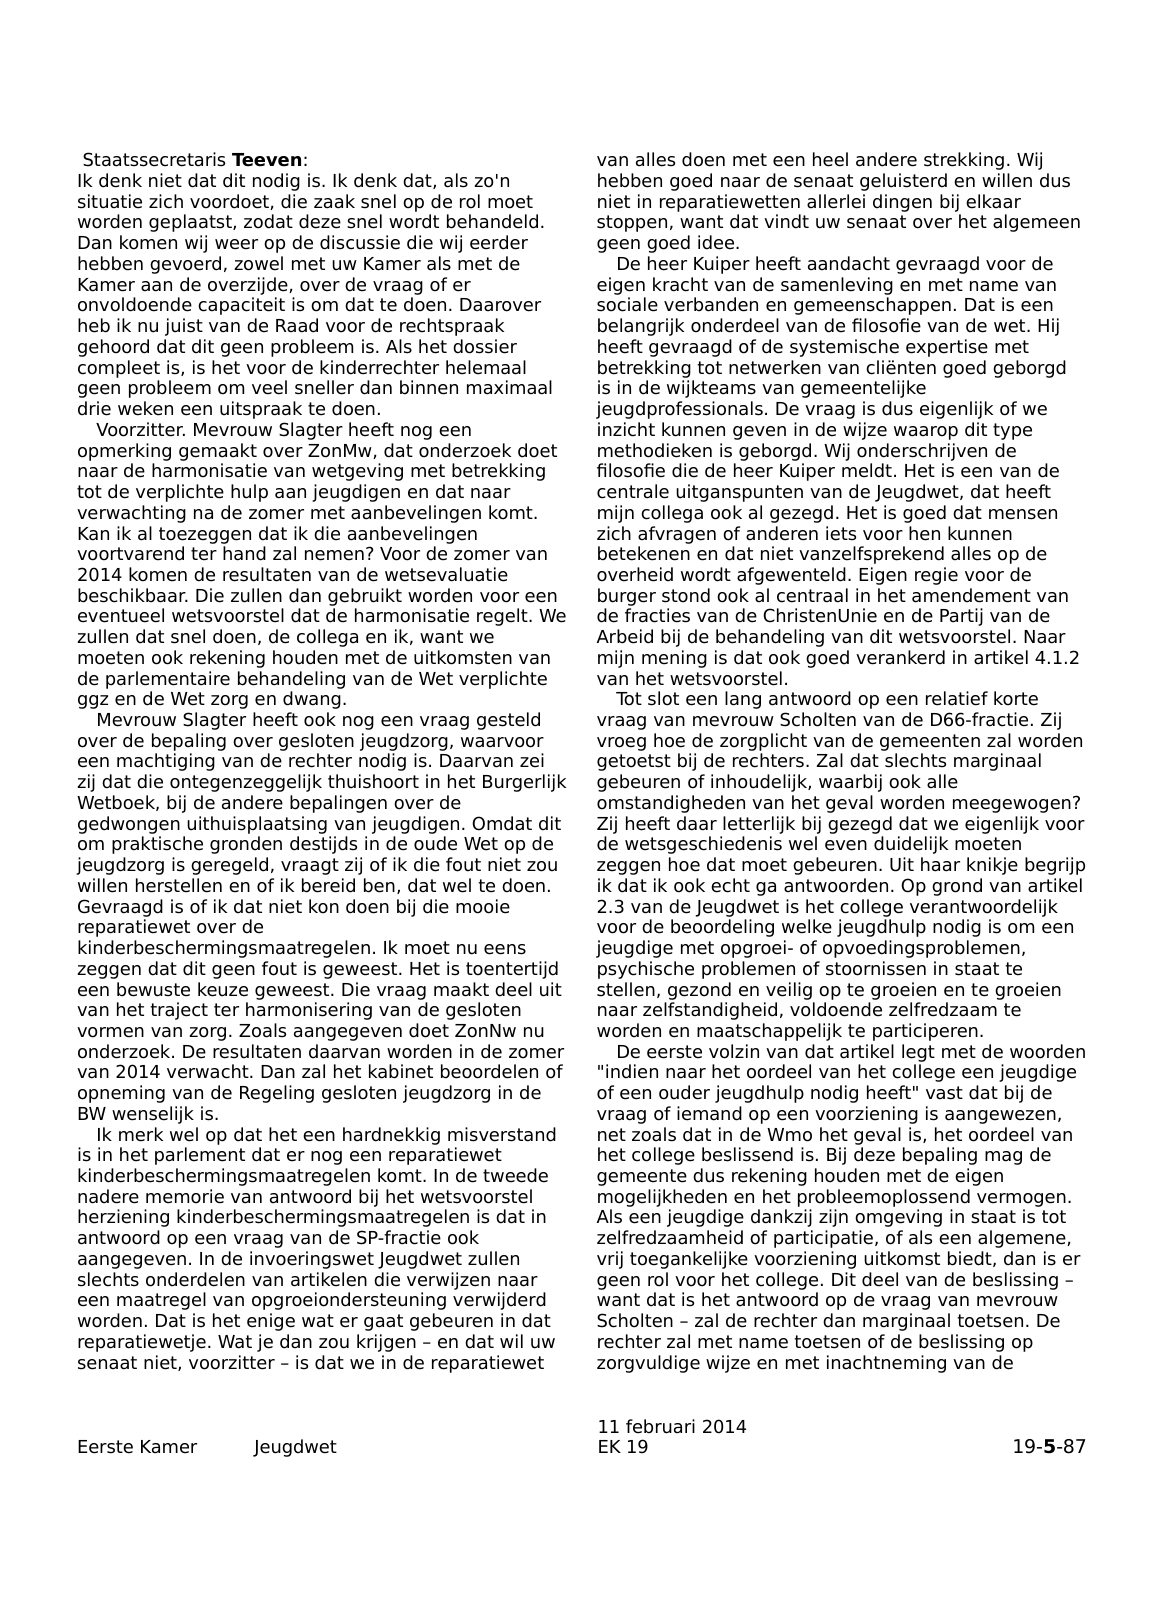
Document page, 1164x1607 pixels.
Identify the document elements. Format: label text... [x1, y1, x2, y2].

text De heer Kuiper heeft aandacht gevraagd voor de eigen kracht van de samenleving en met name van sociale verbanden en gemeenschappen. Dat is een belangrijk onderdeel van de filosofie van de wet. Hij heeft gevraagd of de systemische expertise met betrekking tot netwerken van cliënten goed geborgd is in de wijkteams van gemeentelijke jeugdprofessionals. De vraag is dus eigenlijk of we inzicht kunnen geven in de wijze waarop dit type methodieken is geborgd. Wij onderschrijven de filosofie die de heer Kuiper meldt. Het is een van de centrale uitganspunten van de Jeugdwet, dat heeft mijn collega ook al gezegd. Het is goed dat mensen zich afvragen of anderen iets voor hen kunnen betekenen en dat niet vanzelfsprekend alles op de overheid wordt afgewenteld. Eigen regie voor de burger stond ook al centraal in het amendement van de fracties van de ChristenUnie en de Partij van de Arbeid bij de behandeling van dit wetsvoorstel. Naar mijn mening is dat ook goed verankerd in artikel 4.1.2 van het wetsvoorstel. [596, 254, 1087, 689]
text van alles doen met een heel andere strekking. Wij hebben goed naar de senaat geluisterd en willen dus niet in reparatiewetten allerlei dingen bij elkaar stoppen, want dat vindt uw senaat over het algemeen geen goed idee. [596, 150, 1087, 254]
text Ik denk niet dat dit nodig is. Ik denk dat, als zo'n situatie zich voordoet, die zaak snel op de rol moet worden geplaatst, zodat deze snel wordt behandeld. Dan komen wij weer op de discussie die wij eerder hebben gevoerd, zowel met uw Kamer als met de Kamer aan de overzijde, over de vraag of er onvoldoende capaciteit is om dat te doen. Daarover heb ik nu juist van de Raad voor de rechtspraak gehoord dat dit geen probleem is. Als het dossier compleet is, is het voor de kinderrechter helemaal geen probleem om veel sneller dan binnen maximaal drie weken een uitspraak te doen. [77, 171, 567, 420]
text De eerste volzin van dat artikel legt met de woorden "indien naar het oordeel van het college een jeugdige of een ouder jeugdhulp nodig heeft" vast dat bij de vraag of iemand op een voorziening is aangewezen, net zoals dat in de Wmo het geval is, het oordeel van het college beslissend is. Bij deze bepaling mag de gemeente dus rekening houden met de eigen mogelijkheden en het probleemoplossend vermogen. Als een jeugdige dankzij zijn omgeving in staat is tot zelfredzaamheid of participatie, of als een algemene, vrij toegankelijke voorziening uitkomst biedt, dan is er geen rol voor het college. Dit deel van de beslissing – want dat is het antwoord op de vraag van mevrouw Scholten – zal de rechter dan marginaal toetsen. De rechter zal met name toetsen of de beslissing op zorgvuldige wijze en met inachtneming van de [596, 1042, 1087, 1373]
text Tot slot een lang antwoord op een relatief korte vraag van mevrouw Scholten van de D66-fractie. Zij vroeg hoe de zorgplicht van de gemeenten zal worden getoetst bij de rechters. Zal dat slechts marginaal gebeuren of inhoudelijk, waarbij ook alle omstandigheden van het geval worden meegewogen? Zij heeft daar letterlijk bij gezegd dat we eigenlijk voor de wetsgeschiedenis wel even duidelijk moeten zeggen hoe dat moet gebeuren. Uit haar knikje begrijp ik dat ik ook echt ga antwoorden. Op grond van artikel 2.3 van de Jeugdwet is het college verantwoordelijk voor de beoordeling welke jeugdhulp nodig is om een jeugdige met opgroei- of opvoedingsproblemen, psychische problemen of stoornissen in staat te stellen, gezond en veilig op te groeien en te groeien naar zelfstandigheid, voldoende zelfredzaam te worden en maatschappelijk te participeren. [596, 689, 1087, 1042]
text Mevrouw Slagter heeft ook nog een vraag gesteld over de bepaling over gesloten jeugdzorg, waarvoor een machtiging van de rechter nodig is. Daarvan zei zij dat die ontegenzeggelijk thuishoort in het Burgerlijk Wetboek, bij de andere bepalingen over de gedwongen uithuisplaatsing van jeugdigen. Omdat dit om praktische gronden destijds in de oude Wet op de jeugdzorg is geregeld, vraagt zij of ik die fout niet zou willen herstellen en of ik bereid ben, dat wel te doen. Gevraagd is of ik dat niet kon doen bij die mooie reparatiewet over de kinderbeschermingsmaatregelen. Ik moet nu eens zeggen dat dit geen fout is geweest. Het is toentertijd een bewuste keuze geweest. Die vraag maakt deel uit van het traject ter harmonisering van de gesloten vormen van zorg. Zoals aangegeven doet ZonNw nu onderzoek. De resultaten daarvan worden in de zomer van 2014 verwacht. Dan zal het kabinet beoordelen of opneming van de Regeling gesloten jeugdzorg in de BW wenselijk is. [77, 710, 567, 1124]
text Voorzitter. Mevrouw Slagter heeft nog een opmerking gemaakt over ZonMw, dat onderzoek doet naar de harmonisatie van wetgeving met betrekking tot de verplichte hulp aan jeugdigen en dat naar verwachting na de zomer met aanbevelingen komt. Kan ik al toezeggen dat ik die aanbevelingen voortvarend ter hand zal nemen? Voor de zomer van 2014 komen de resultaten van de wetsevaluatie beschikbaar. Die zullen dan gebruikt worden voor een eventueel wetsvoorstel dat de harmonisatie regelt. We zullen dat snel doen, de collega en ik, want we moeten ook rekening houden met de uitkomsten van de parlementaire behandeling van de Wet verplichte ggz en de Wet zorg en dwang. [77, 420, 567, 710]
text Staatssecretaris Teeven: [77, 150, 567, 171]
text Ik merk wel op dat het een hardnekkig misverstand is in het parlement dat er nog een reparatiewet kinderbeschermingsmaatregelen komt. In de tweede nadere memorie van antwoord bij het wetsvoorstel herziening kinderbeschermingsmaatregelen is dat in antwoord op een vraag van de SP-fractie ook aangegeven. In de invoeringswet Jeugdwet zullen slechts onderdelen van artikelen die verwijzen naar een maatregel van opgroeiondersteuning verwijderd worden. Dat is het enige wat er gaat gebeuren in dat reparatiewetje. Wat je dan zou krijgen – en dat wil uw senaat niet, voorzitter – is dat we in de reparatiewet [77, 1124, 567, 1373]
